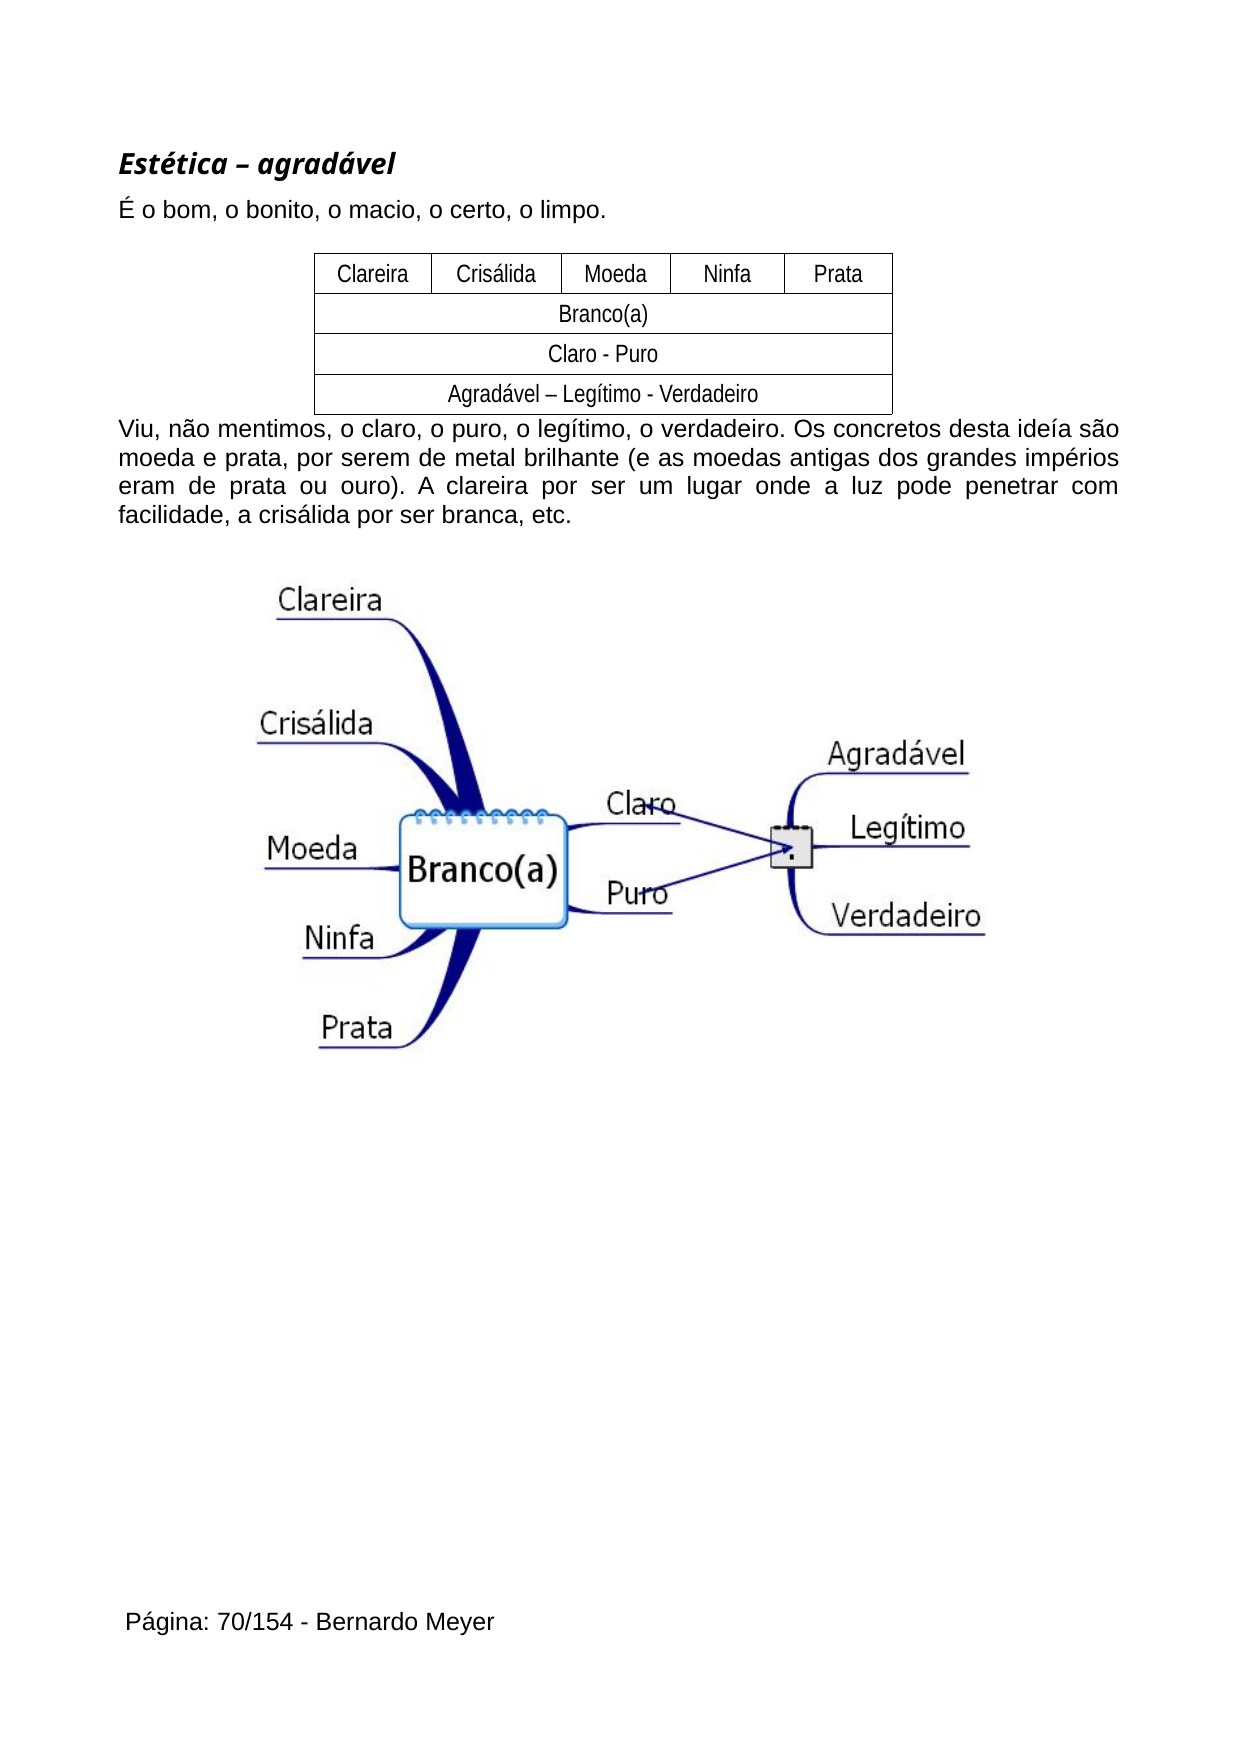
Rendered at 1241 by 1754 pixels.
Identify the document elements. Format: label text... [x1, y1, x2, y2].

picture [235, 557, 1005, 1069]
text Viu, não mentimos, o claro, o puro, o legítimo, o verdadeiro. Os concretos desta ideía são moeda e prata, por serem de metal brilhante (e as moedas antigas dos grandes impérios eram de prata ou ouro). A clareira por ser um lugar onde a luz pode penetrar com facilidade, a crisálida por ser branca, etc. [118, 414, 1122, 529]
table_header Crisálida [432, 254, 561, 293]
text É o bom, o bonito, o macio, o certo, o limpo. [118, 195, 1122, 224]
table_header Clareira [315, 254, 431, 293]
table_cell Claro - Puro [315, 334, 892, 373]
subtitle Estética – agradável [118, 143, 1122, 183]
table_header Moeda [562, 254, 670, 293]
table_cell Agradável – Legítimo - Verdadeiro [315, 375, 892, 414]
table_header Ninfa [671, 254, 784, 293]
table_cell Branco(a) [315, 294, 892, 333]
table_header Prata [785, 254, 892, 293]
